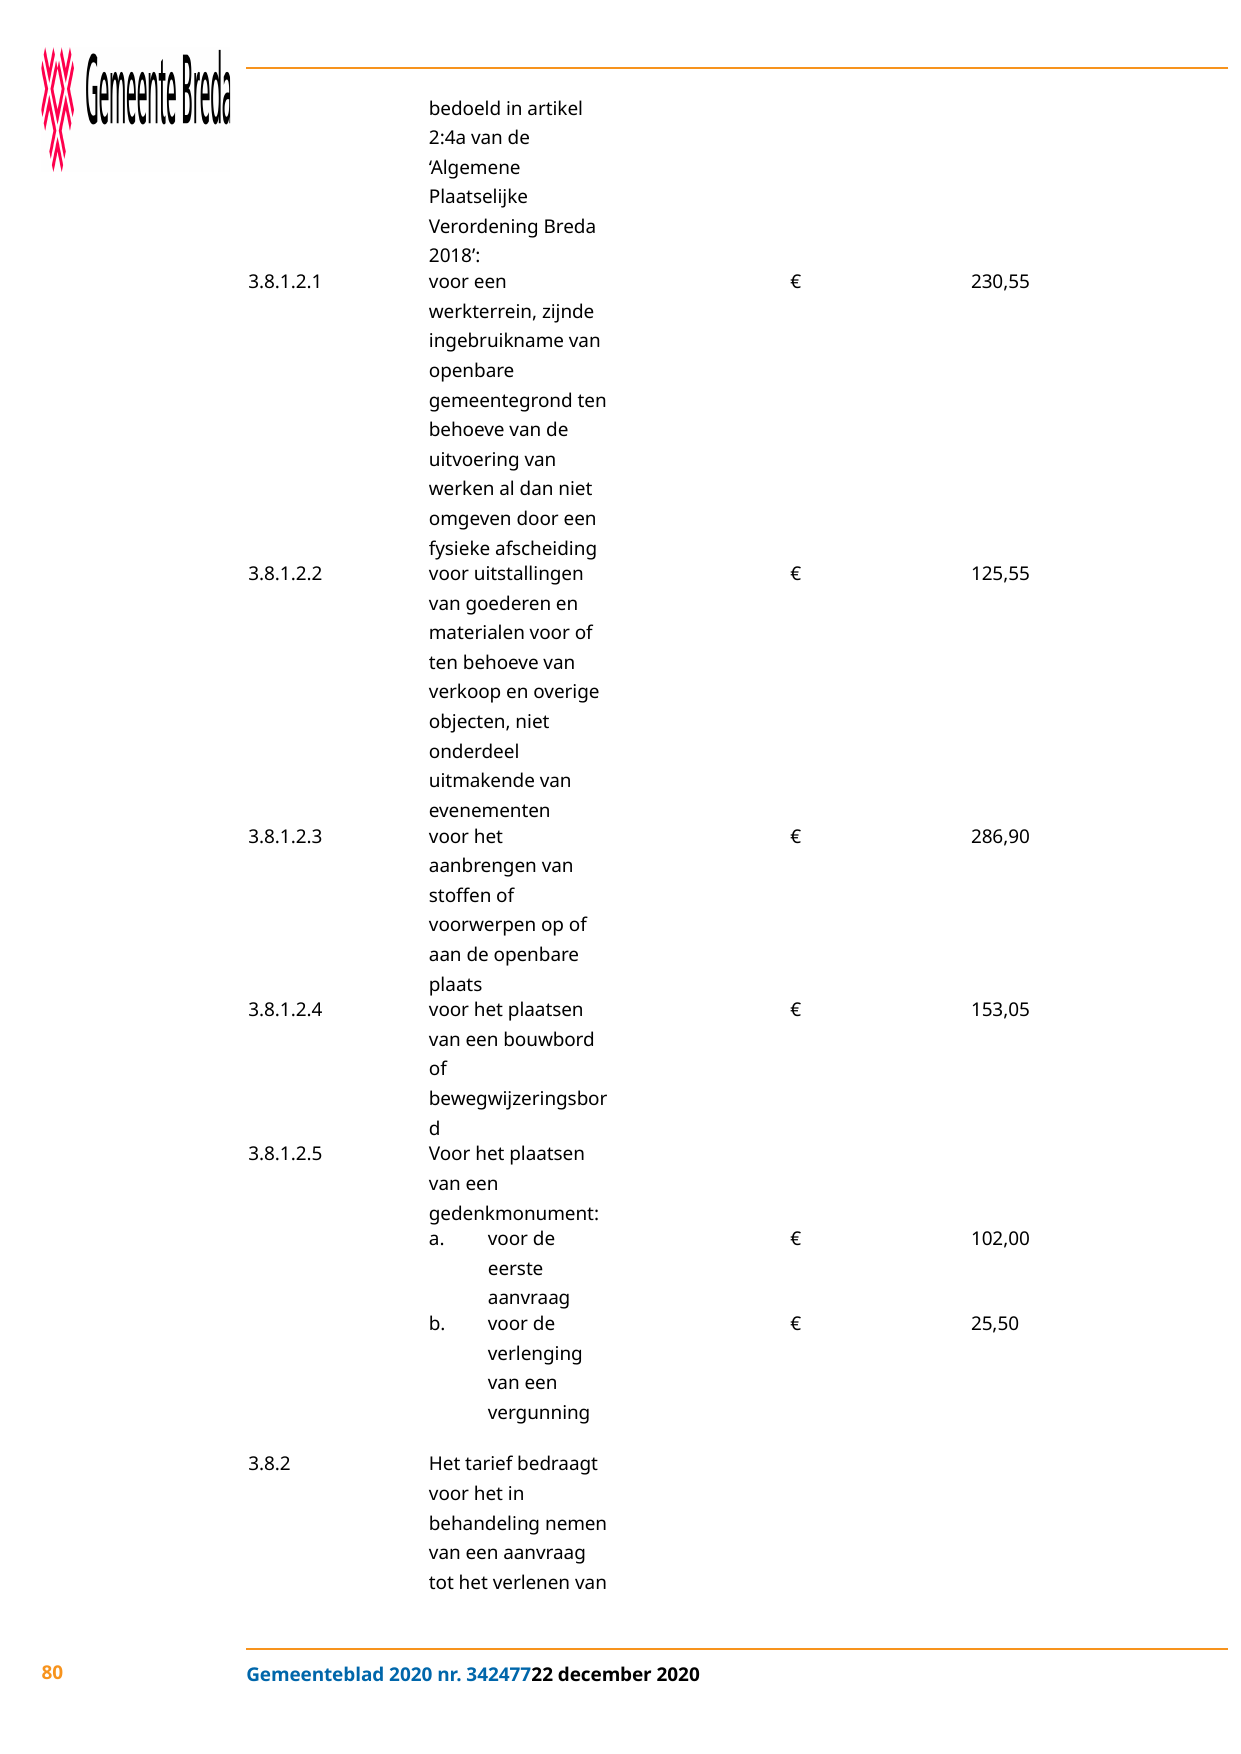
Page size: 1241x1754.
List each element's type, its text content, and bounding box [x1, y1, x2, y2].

table_cell [609, 95, 790, 268]
table_cell € [790, 1310, 971, 1425]
table_cell [609, 1451, 790, 1594]
table_cell [609, 823, 790, 996]
table_cell 102,00 [971, 1225, 1152, 1310]
table_cell [248, 95, 429, 268]
table_cell [609, 1225, 790, 1310]
table_cell [971, 1451, 1152, 1594]
picture [41, 47, 231, 172]
table_cell [971, 1425, 1152, 1451]
table_cell voor uitstallingen van goederen en materialen voor of ten behoeve van verkoop en overige objecten, niet onderdeel uitmakende van evenementen [429, 560, 609, 823]
table_cell [971, 1141, 1152, 1225]
table_cell bedoeld in artikel 2:4a van de ‘Algemene Plaatselijke Verordening Breda 2018’: [429, 95, 609, 268]
table_cell voor de verlenging van een vergunning [429, 1310, 609, 1425]
table_cell € [790, 560, 971, 823]
table_cell 125,55 [971, 560, 1152, 823]
table_cell € [790, 996, 971, 1141]
table_cell 230,55 [971, 269, 1152, 560]
table_cell [609, 1141, 790, 1225]
table_cell [248, 1310, 429, 1425]
table_cell 3.8.1.2.2 [248, 560, 429, 823]
table_cell [790, 1451, 971, 1594]
table_cell Voor het plaatsen van een gedenkmonument: [429, 1141, 609, 1225]
table_cell Het tarief bedraagt voor het in behandeling nemen van een aanvraag tot het verlenen van [429, 1451, 609, 1594]
table_cell voor het plaatsen van een bouwbord of bewegwijzeringsbord [429, 996, 609, 1141]
table_cell voor de eerste aanvraag [429, 1225, 609, 1310]
table_cell [609, 269, 790, 560]
table_cell 3.8.2 [248, 1451, 429, 1594]
table_cell voor een werkterrein, zijnde ingebruikname van openbare gemeentegrond ten behoeve van de uitvoering van werken al dan niet omgeven door een fysieke afscheiding [429, 269, 609, 560]
table_cell [609, 560, 790, 823]
table_cell € [790, 1225, 971, 1310]
table_cell 25,50 [971, 1310, 1152, 1425]
table_cell [609, 1310, 790, 1425]
table_cell [609, 1425, 790, 1451]
table_cell 3.8.1.2.3 [248, 823, 429, 996]
table_cell 3.8.1.2.4 [248, 996, 429, 1141]
table_cell 153,05 [971, 996, 1152, 1141]
table_cell € [790, 269, 971, 560]
table_cell [248, 1225, 429, 1310]
table_cell [248, 1425, 429, 1451]
table_cell 286,90 [971, 823, 1152, 996]
table_cell [609, 996, 790, 1141]
table_cell € [790, 823, 971, 996]
table_cell [790, 1141, 971, 1225]
table_cell [790, 95, 971, 268]
table_cell 3.8.1.2.5 [248, 1141, 429, 1225]
table_cell [790, 1425, 971, 1451]
table_cell [971, 95, 1152, 268]
table_cell [429, 1425, 609, 1451]
table_cell 3.8.1.2.1 [248, 269, 429, 560]
table_cell voor het aanbrengen van stoffen of voorwerpen op of aan de openbare plaats [429, 823, 609, 996]
